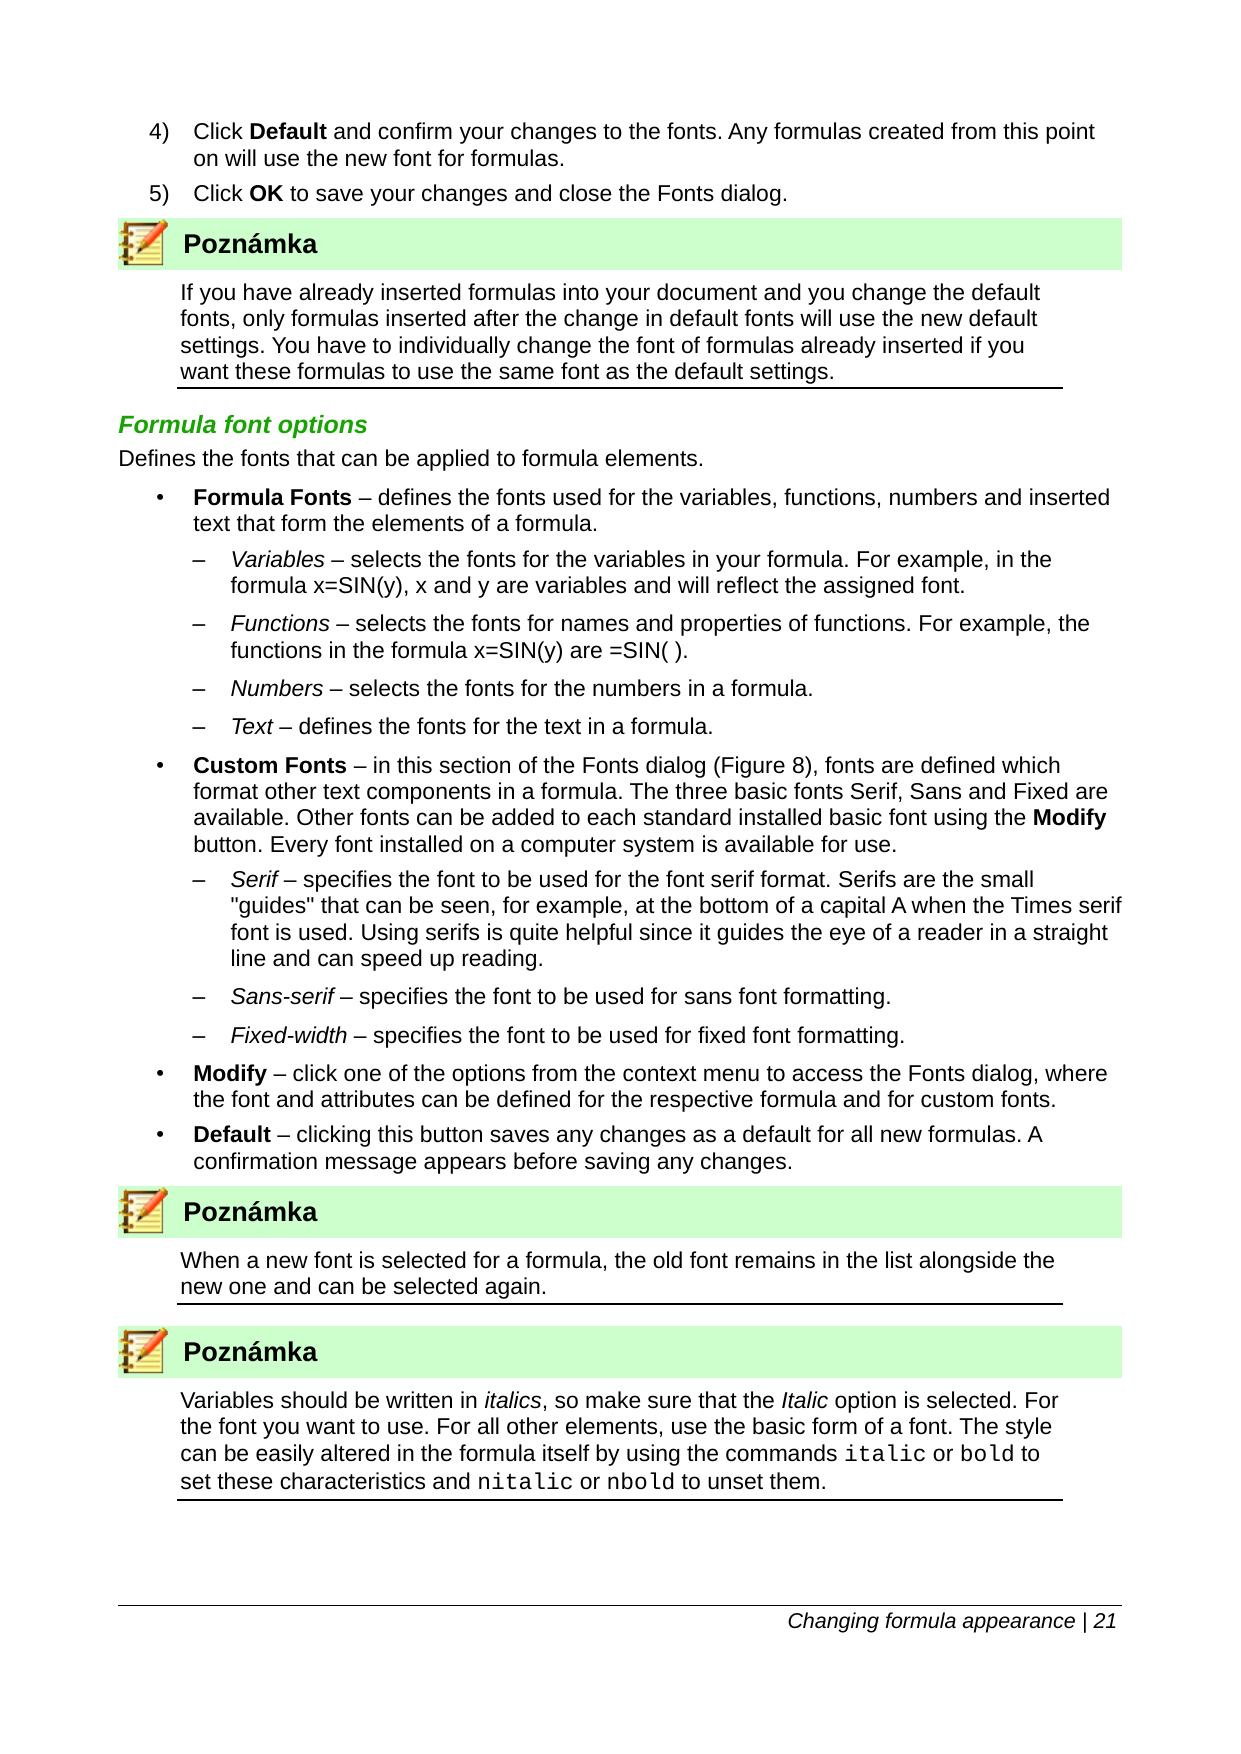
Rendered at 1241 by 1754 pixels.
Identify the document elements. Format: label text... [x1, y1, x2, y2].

list Click OK to save your changes and close the Fonts dialog. [169, 180, 1122, 206]
list Sans-serif – specifies the font to be used for sans font formatting. [192, 983, 1122, 1009]
subtitle Formula font options [118, 410, 1122, 439]
list Numbers – selects the fonts for the numbers in a formula. [192, 675, 1122, 701]
list Default – clicking this button saves any changes as a default for all new formulas. A confirmation message appears before saving any changes. [156, 1121, 1122, 1174]
text If you have already inserted formulas into your document and you change the default fonts, only formulas inserted after the change in default fonts will use the new default settings. You have to individually change the font of formulas already inserted if you want these formulas to use the same font as the default settings. [177, 276, 1063, 387]
subtitle Poznámka [118, 1186, 1122, 1238]
picture [119, 1326, 170, 1377]
list Functions – selects the fonts for names and properties of functions. For example, the functions in the formula x=SIN(y) are =SIN( ). [192, 610, 1122, 663]
list Text – defines the fonts for the text in a formula. [192, 713, 1122, 739]
picture [119, 218, 170, 269]
list Variables – selects the fonts for the variables in your formula. For example, in the formula x=SIN(y), x and y are variables and will reflect the assigned font. [192, 546, 1122, 598]
text When a new font is selected for a formula, the old font remains in the list alongside the new one and can be selected again. [177, 1244, 1063, 1303]
list Custom Fonts – in this section of the Fonts dialog (Figure 8), fonts are defined which format other text components in a formula. The three basic fonts Serif, Sans and Fixed are available. Other fonts can be added to each standard installed basic font using the Modify button. Every font installed on a computer system is available for use. [156, 752, 1122, 857]
picture [119, 1186, 170, 1237]
list Modify – click one of the options from the context menu to access the Fonts dialog, where the font and attributes can be defined for the respective formula and for custom fonts. [156, 1060, 1122, 1113]
list Serif – specifies the font to be used for the font serif format. Serifs are the small "guides" that can be seen, for example, at the bottom of a capital A when the Times serif font is used. Using serifs is quite helpful since it guides the eye of a reader in a straight line and can speed up reading. [192, 866, 1122, 971]
text Variables should be written in italics, so make sure that the Italic option is selected. For the font you want to use. For all other elements, use the basic form of a font. The style can be easily altered in the formula itself by using the commands italic or bold to set these characteristics and nitalic or nbold to unset them. [177, 1384, 1063, 1499]
subtitle Poznámka [118, 218, 1122, 270]
list Fixed-width – specifies the font to be used for fixed font formatting. [192, 1022, 1122, 1048]
list Formula Fonts – defines the fonts used for the variables, functions, numbers and inserted text that form the elements of a formula. [156, 484, 1122, 537]
subtitle Poznámka [118, 1326, 1122, 1378]
text Defines the fonts that can be applied to formula elements. [118, 445, 1122, 471]
list Click Default and confirm your changes to the fonts. Any formulas created from this point on will use the new font for formulas. [169, 118, 1122, 171]
